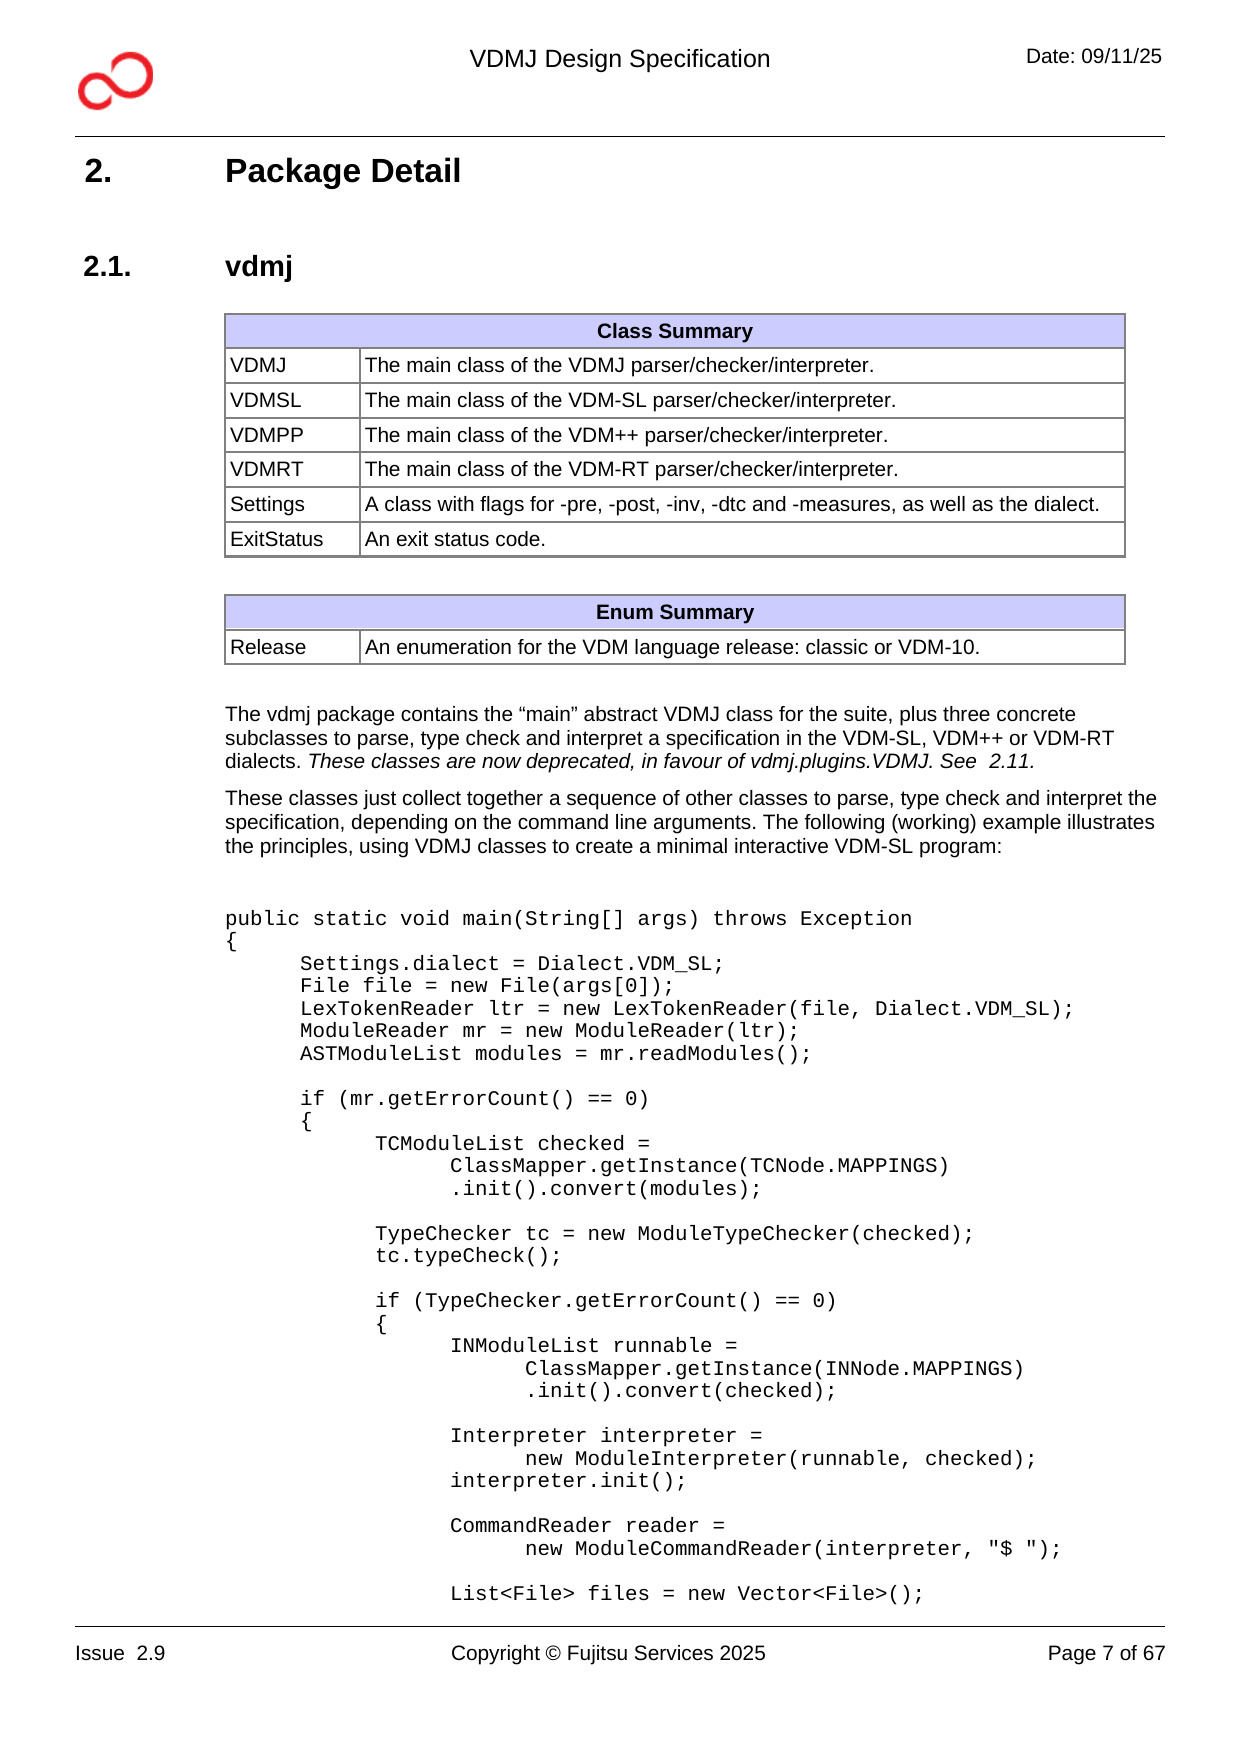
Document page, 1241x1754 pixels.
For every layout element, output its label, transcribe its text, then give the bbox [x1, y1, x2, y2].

text List<File> files = new Vector<File>(); [225, 1582, 1165, 1604]
text INModuleList runnable = [225, 1334, 1165, 1357]
table_cell A class with flags for -pre, -post, -inv, -dtc and -measures, as well as the dialect. [361, 488, 1124, 521]
text interpreter.init(); [225, 1469, 1165, 1492]
table_cell The main class of the VDM-RT parser/checker/interpreter. [361, 453, 1124, 486]
table_cell The main class of the VDM-SL parser/checker/interpreter. [361, 384, 1124, 417]
table_cell The main class of the VDM++ parser/checker/interpreter. [361, 419, 1124, 451]
text File file = new File(args[0]); [225, 974, 1165, 997]
text { [225, 929, 1165, 952]
text LexTokenReader ltr = new LexTokenReader(file, Dialect.VDM_SL); [225, 997, 1165, 1019]
text TCModuleList checked = [225, 1132, 1165, 1154]
text new ModuleCommandReader(interpreter, "$ "); [225, 1537, 1165, 1559]
text { [225, 1312, 1165, 1334]
text CommandReader reader = [225, 1514, 1165, 1537]
table_cell Release [226, 631, 359, 663]
text if (TypeChecker.getErrorCount() == 0) [225, 1289, 1165, 1312]
text These classes just collect together a sequence of other classes to parse, type check and interpret the specification, depending on the command line arguments. The following (working) example illustrates the principles, using VDMJ classes to create a minimal interactive VDM-SL program: [225, 786, 1165, 858]
text TypeChecker tc = new ModuleTypeChecker(checked); [225, 1222, 1165, 1244]
text ModuleReader mr = new ModuleReader(ltr); [225, 1019, 1165, 1042]
text The vdmj package contains the “main” abstract VDMJ class for the suite, plus three concrete subclasses to parse, type check and interpret a specification in the VDM-SL, VDM++ or VDM-RT dialects. These classes are now deprecated, in favour of vdmj.plugins.VDMJ. See 2.11. [225, 702, 1165, 774]
table_cell Settings [226, 488, 359, 521]
text Interpreter interpreter = [225, 1424, 1165, 1447]
subtitle Package Detail [75, 152, 1165, 190]
text if (mr.getErrorCount() == 0) [225, 1087, 1165, 1109]
text { [225, 1109, 1165, 1132]
table_header Class Summary [226, 315, 1124, 347]
text .init().convert(modules); [225, 1177, 1165, 1199]
table_cell ExitStatus [226, 523, 359, 555]
table_cell VDMSL [226, 384, 359, 417]
table_cell VDMJ [226, 349, 359, 382]
text ClassMapper.getInstance(TCNode.MAPPINGS) [225, 1154, 1165, 1177]
table_cell VDMRT [226, 453, 359, 486]
text public static void main(String[] args) throws Exception [225, 907, 1165, 929]
text .init().convert(checked); [225, 1379, 1165, 1402]
text new ModuleInterpreter(runnable, checked); [225, 1447, 1165, 1469]
text ClassMapper.getInstance(INNode.MAPPINGS) [225, 1357, 1165, 1379]
subtitle vdmj [75, 250, 1165, 282]
text Settings.dialect = Dialect.VDM_SL; [225, 952, 1165, 974]
table_cell VDMPP [226, 419, 359, 451]
table_cell The main class of the VDMJ parser/checker/interpreter. [361, 349, 1124, 382]
table_cell An enumeration for the VDM language release: classic or VDM-10. [361, 631, 1124, 663]
picture [78, 44, 153, 120]
text ASTModuleList modules = mr.readModules(); [225, 1042, 1165, 1064]
text tc.typeCheck(); [225, 1244, 1165, 1267]
table_cell An exit status code. [361, 523, 1124, 555]
table_header Enum Summary [226, 596, 1124, 628]
